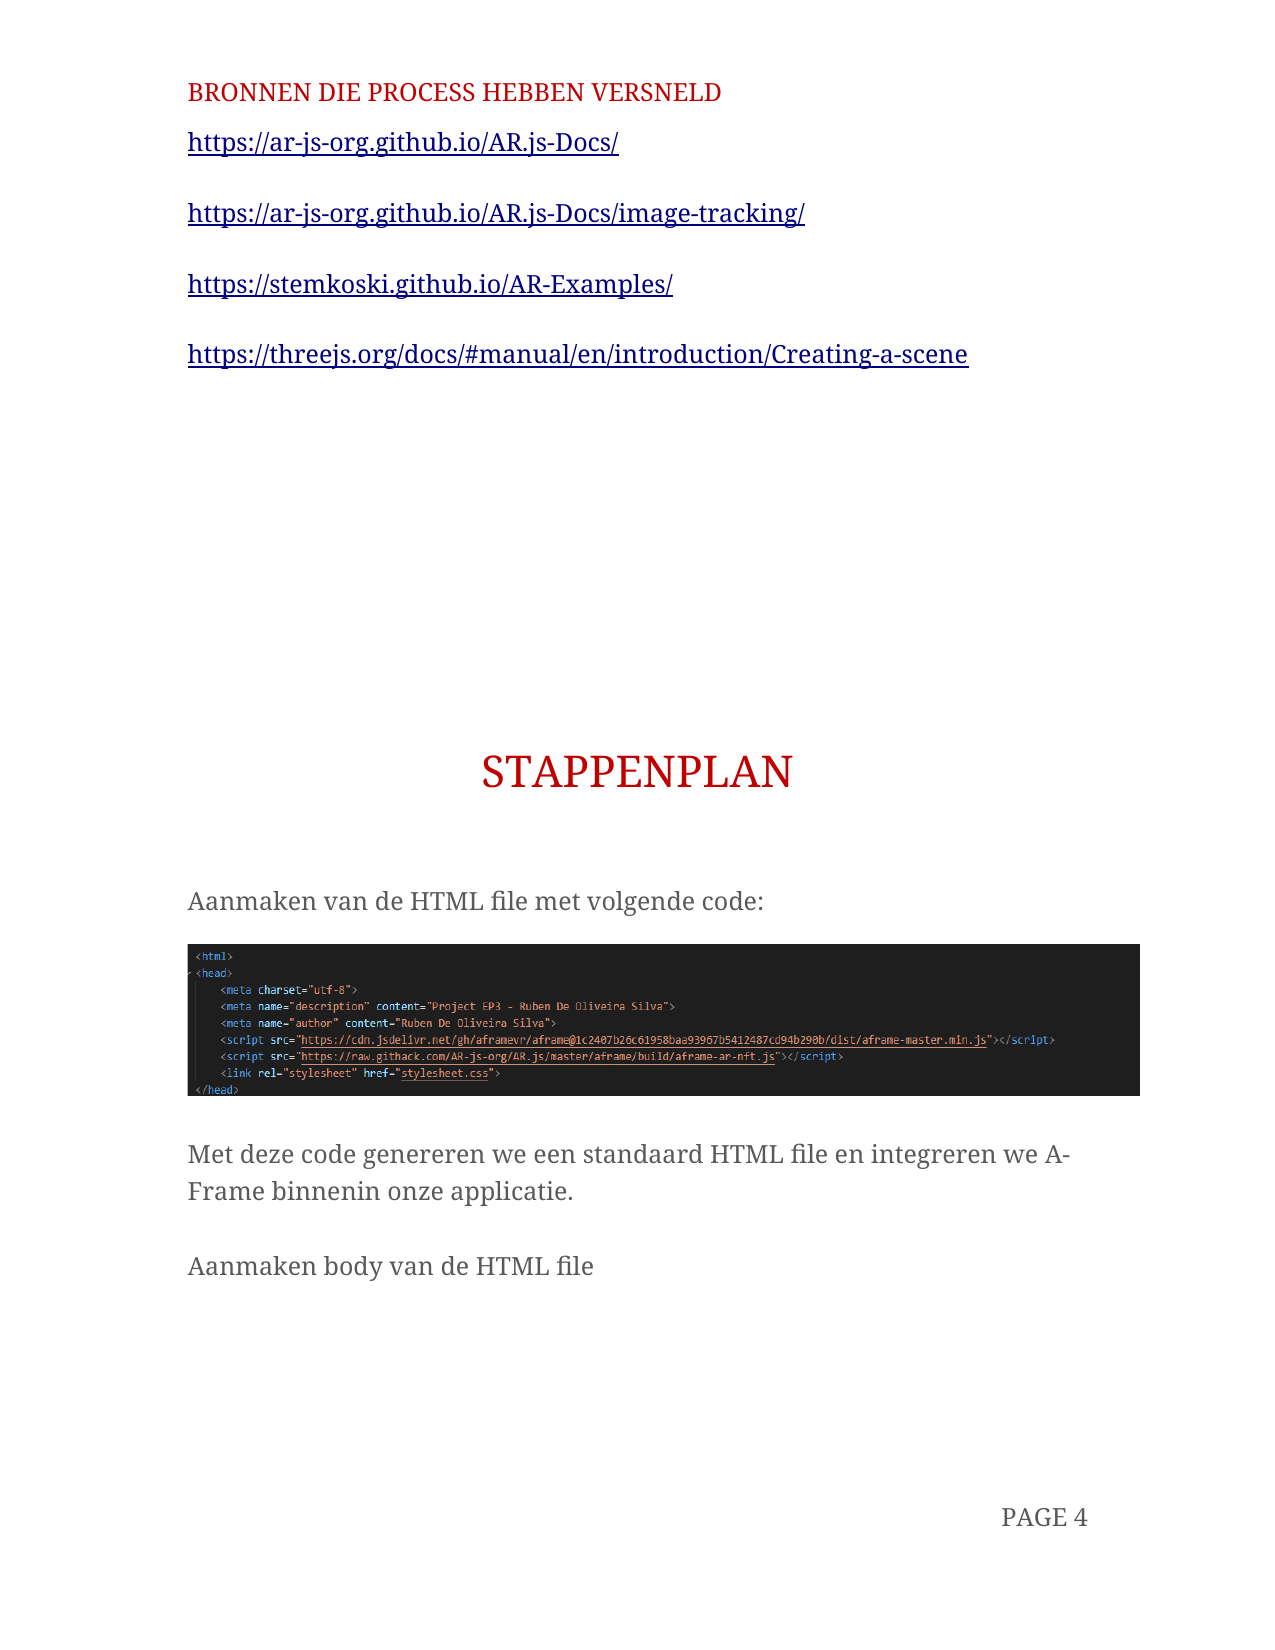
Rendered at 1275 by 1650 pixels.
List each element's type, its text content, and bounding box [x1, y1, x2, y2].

subtitle STAPPENPLAN [187, 741, 1087, 800]
text Aanmaken van de HTML file met volgende code: [187, 883, 1087, 917]
text Aanmaken body van de HTML file [187, 1249, 1087, 1283]
text https://ar-js-org.github.io/AR.js-Docs/image-tracking/ [187, 196, 1087, 230]
subtitle Bronnen die process hebben versneld [187, 75, 1087, 109]
text https://threejs.org/docs/#manual/en/introduction/Creating-a-scene [187, 337, 1087, 371]
text https://stemkoski.github.io/AR-Examples/ [187, 266, 1087, 300]
text Met deze code genereren we een standaard HTML file en integreren we A-Frame binnenin onze applicatie. [187, 1136, 1087, 1208]
text https://ar-js-org.github.io/AR.js-Docs/ [187, 125, 1087, 159]
